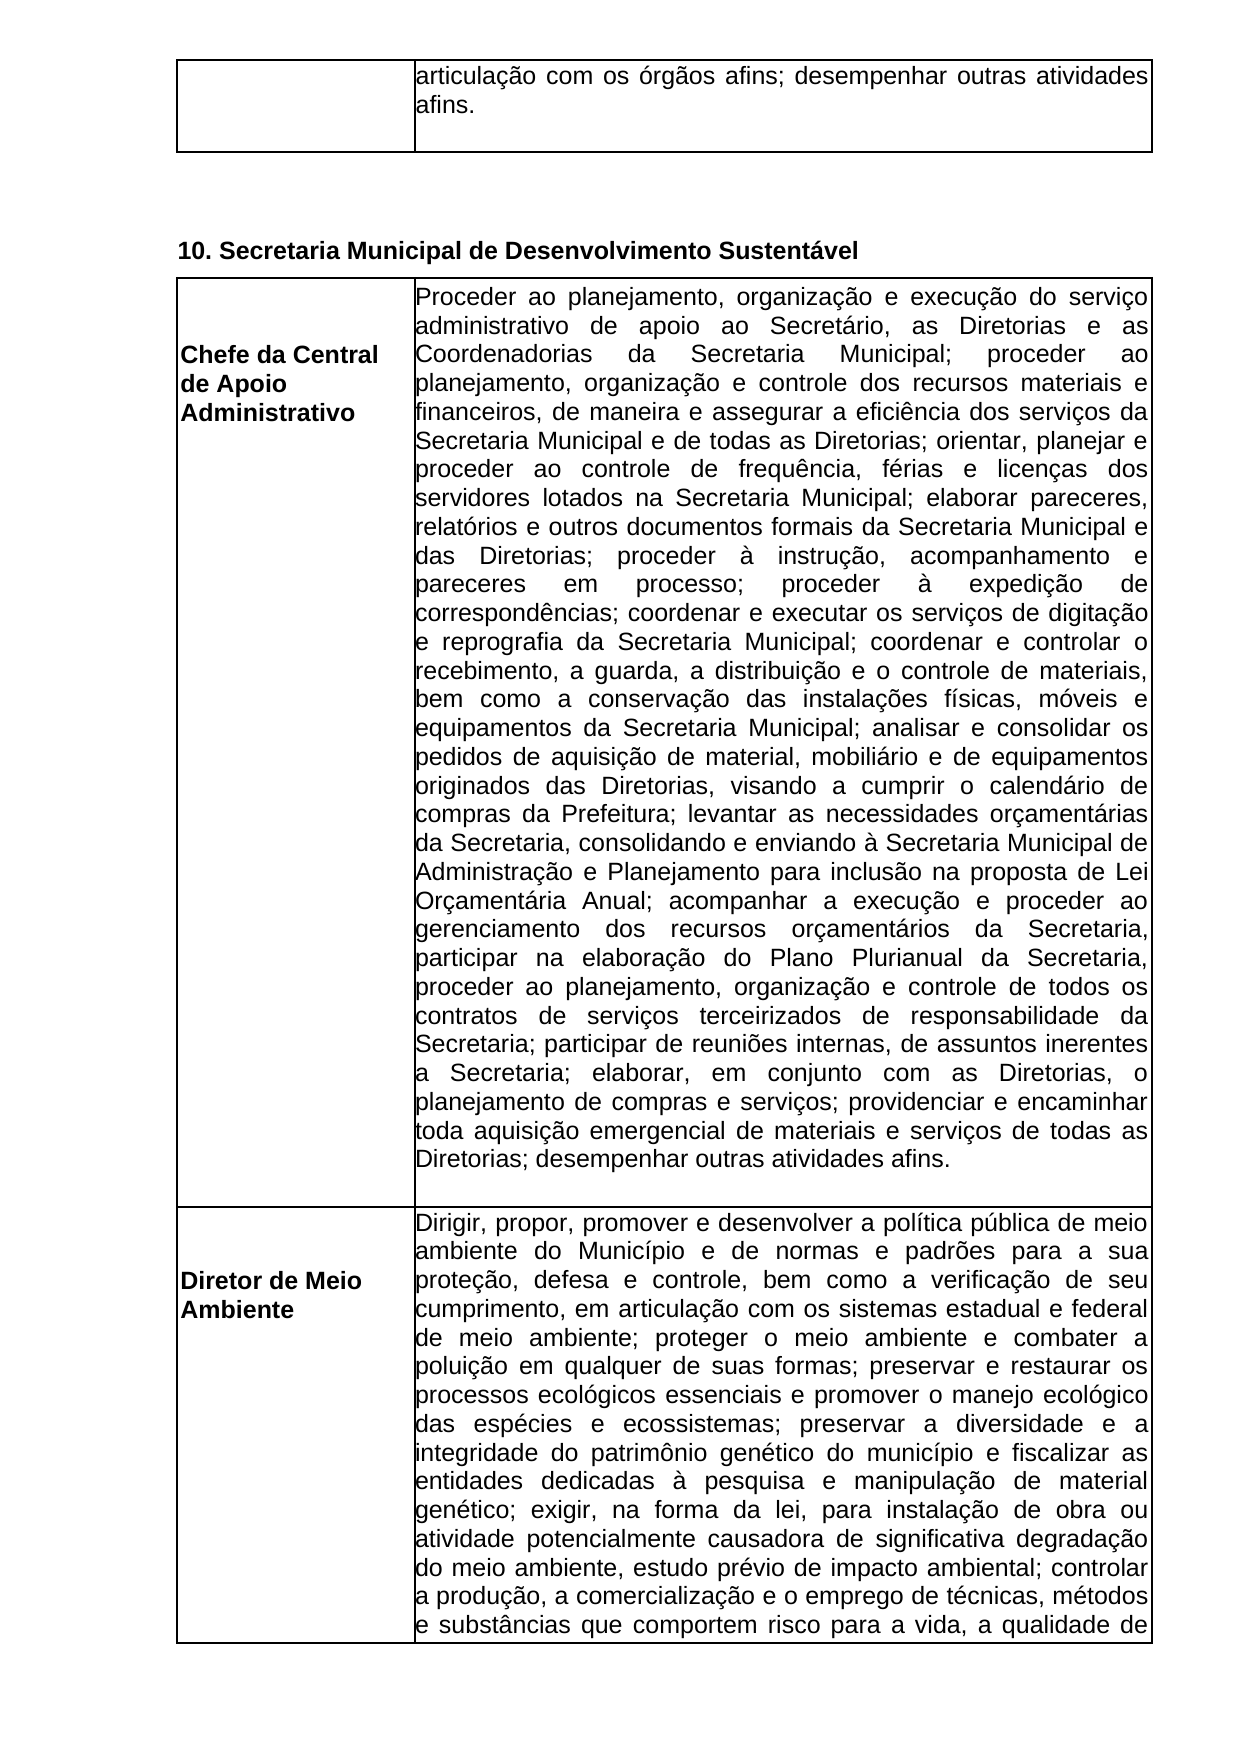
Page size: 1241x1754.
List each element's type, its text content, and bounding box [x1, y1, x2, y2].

table_cell Dirigir, propor, promover e desenvolver a política pública de meio ambiente do Município e de normas e padrões para a sua proteção, defesa e controle, bem como a verificação de seu cumprimento, em articulação com os sistemas estadual e federal de meio ambiente; proteger o meio ambiente e combater a poluição em qualquer de suas formas; preservar e restaurar os processos ecológicos essenciais e promover o manejo ecológico das espécies e ecossistemas; preservar a diversidade e a integridade do patrimônio genético do município e fiscalizar as entidades dedicadas à pesquisa e manipulação de material genético; exigir, na forma da lei, para instalação de obra ou atividade potencialmente causadora de significativa degradação do meio ambiente, estudo prévio de impacto ambiental; controlar a produção, a comercialização e o emprego de técnicas, métodos e substâncias que comportem risco para a vida, a qualidade de [416, 1208, 1151, 1642]
table_cell Diretor de Meio Ambiente [178, 1208, 414, 1642]
table_header Proceder ao planejamento, organização e execução do serviço administrativo de apoio ao Secretário, as Diretorias e as Coordenadorias da Secretaria Municipal; proceder ao planejamento, organização e controle dos recursos materiais e financeiros, de maneira e assegurar a eficiência dos serviços da Secretaria Municipal e de todas as Diretorias; orientar, planejar e proceder ao controle de frequência, férias e licenças dos servidores lotados na Secretaria Municipal; elaborar pareceres, relatórios e outros documentos formais da Secretaria Municipal e das Diretorias; proceder à instrução, acompanhamento e pareceres em processo; proceder à expedição de correspondências; coordenar e executar os serviços de digitação e reprografia da Secretaria Municipal; coordenar e controlar o recebimento, a guarda, a distribuição e o controle de materiais, bem como a conservação das instalações físicas, móveis e equipamentos da Secretaria Municipal; analisar e consolidar os pedidos de aquisição de material, mobiliário e de equipamentos originados das Diretorias, visando a cumprir o calendário de compras da Prefeitura; levantar as necessidades orçamentárias da Secretaria, consolidando e enviando à Secretaria Municipal de Administração e Planejamento para inclusão na proposta de Lei Orçamentária Anual; acompanhar a execução e proceder ao gerenciamento dos recursos orçamentários da Secretaria, participar na elaboração do Plano Plurianual da Secretaria, proceder ao planejamento, organização e controle de todos os contratos de serviços terceirizados de responsabilidade da Secretaria; participar de reuniões internas, de assuntos inerentes a Secretaria; elaborar, em conjunto com as Diretorias, o planejamento de compras e serviços; providenciar e encaminhar toda aquisição emergencial de materiais e serviços de todas as Diretorias; desempenhar outras atividades afins. [416, 279, 1151, 1206]
table_header Chefe da Central de Apoio Administrativo [178, 279, 414, 1206]
table_cell articulação com os órgãos afins; desempenhar outras atividades afins. [416, 61, 1151, 151]
table_cell [178, 61, 414, 151]
text 10. Secretaria Municipal de Desenvolvimento Sustentável [177, 236, 1152, 264]
